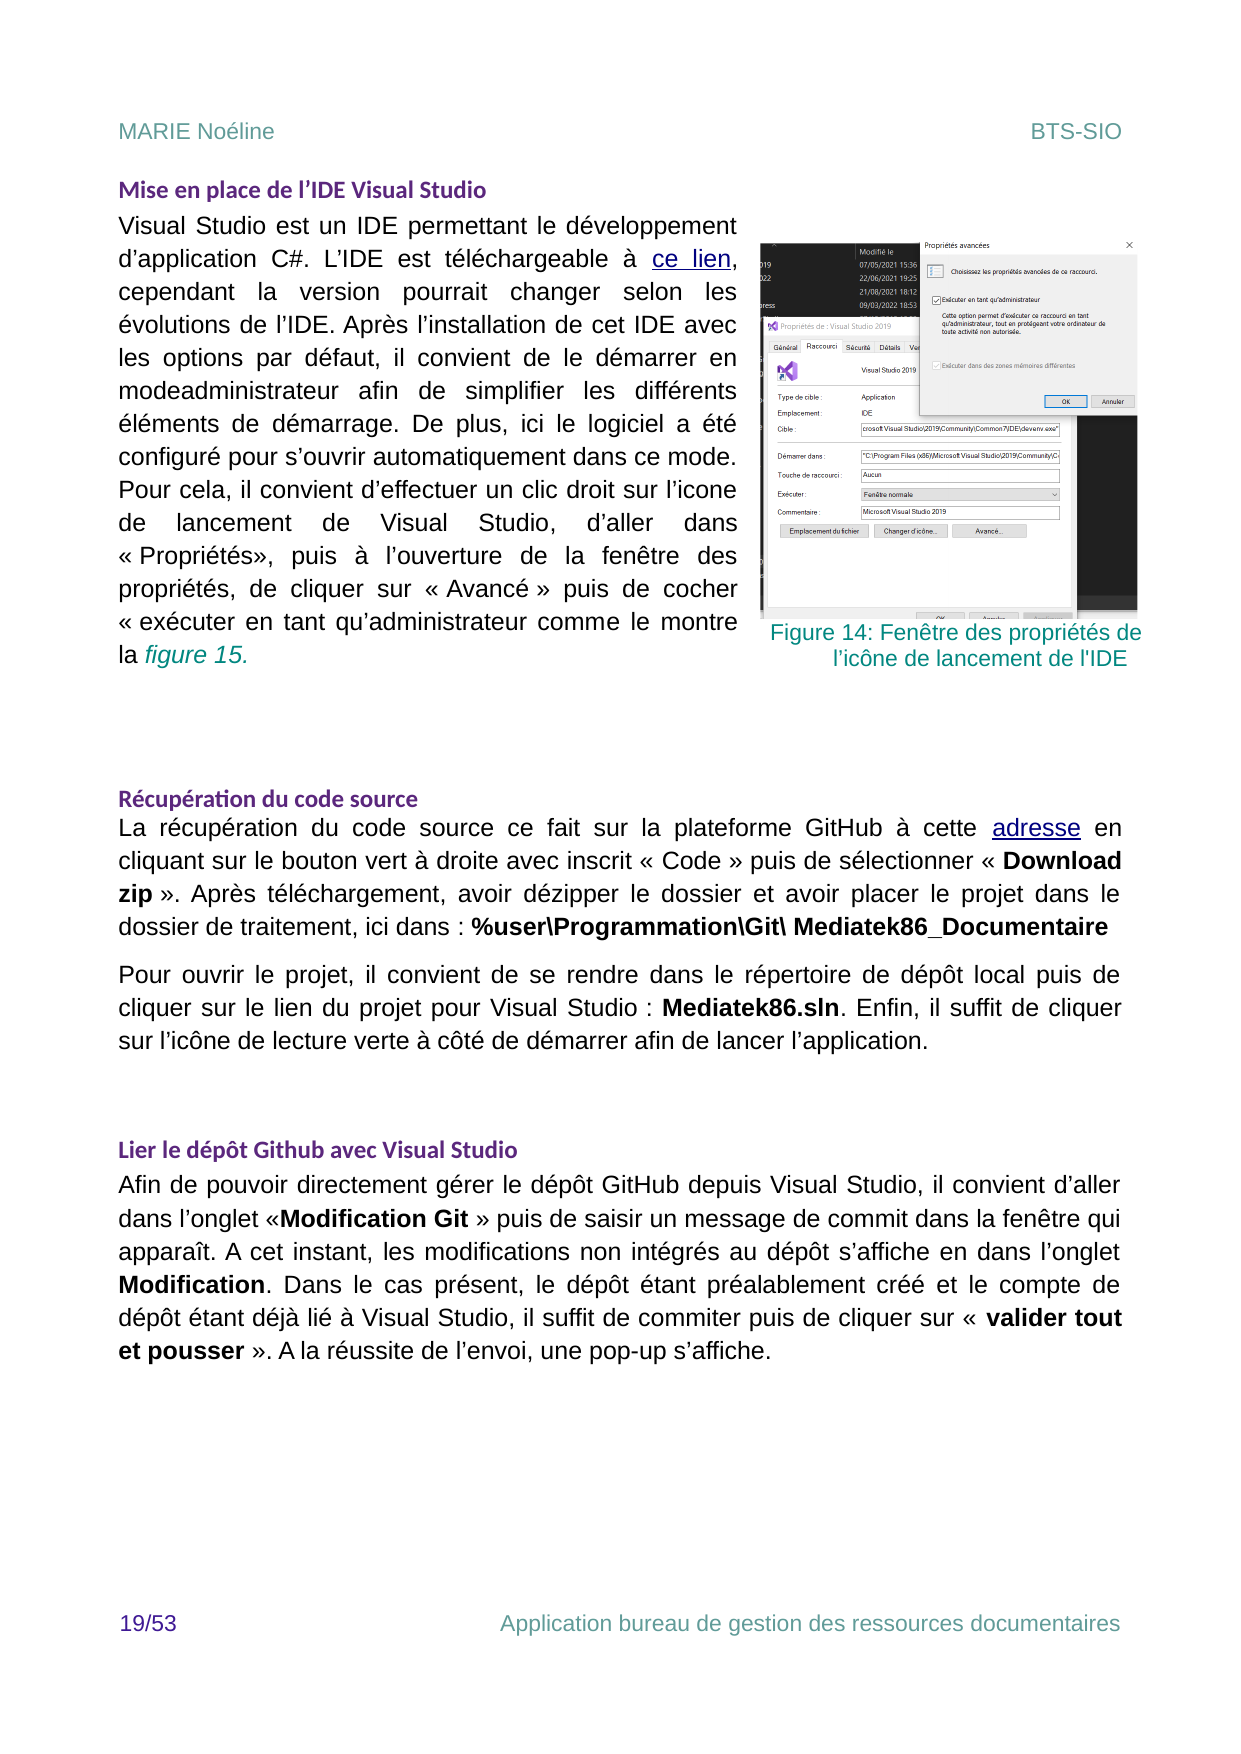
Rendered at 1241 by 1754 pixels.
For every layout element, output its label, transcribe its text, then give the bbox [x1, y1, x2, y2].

text La récupération du code source ce fait sur la plateforme GitHub à cette adresse en cliquant sur le bouton vert à droite avec inscrit « Code » puis de sélectionner « Download zip ». Après téléchargement, avoir dézipper le dossier et avoir placer le projet dans le dossier de traitement, ici dans : %user\Programmation\Git\ Mediatek86_Documentaire [118, 813, 1122, 941]
text Pour ouvrir le projet, il convient de se rendre dans le répertoire de dépôt local puis de cliquer sur le lien du projet pour Visual Studio : Mediatek86.sln. Enfin, il suffit de cliquer sur l’icône de lecture verte à côté de démarrer afin de lancer l’application. [118, 960, 1122, 1055]
text Figure 14: Fenêtre des propriétés de l’icône de lancement de l'IDE [738, 239, 1148, 671]
subtitle Mise en place de l’IDE Visual Studio [118, 174, 1122, 204]
text Afin de pouvoir directement gérer le dépôt GitHub depuis Visual Studio, il convient d’aller dans l’onglet «Modification Git » puis de saisir un message de commit dans la fenêtre qui apparaît. A cet instant, les modifications non intégrés au dépôt s’affiche en dans l’onglet Modification. Dans le cas présent, le dépôt étant préalablement créé et le compte de dépôt étant déjà lié à Visual Studio, il suffit de commiter puis de cliquer sur « valider tout et pousser ». A la réussite de l’envoi, une pop-up s’affiche. [118, 1171, 1122, 1364]
subtitle Récupération du code source [118, 783, 1122, 813]
text Visual Studio est un IDE permettant le développement d’application C#. L’IDE est téléchargeable à ce lien, cependant la version pourrait changer selon les évolutions de l’IDE. Après l’installation de cet IDE avec les options par défaut, il convient de le démarrer en modeadministrateur afin de simplifier les différents éléments de démarrage. De plus, ici le logiciel a été configuré pour s’ouvrir automatiquement dans ce mode. Pour cela, il convient d’effectuer un clic droit sur l’icone de lancement de Visual Studio, d’aller dans « Propriétés», puis à l’ouverture de la fenêtre des propriétés, de cliquer sur « Avancé » puis de cocher « exécuter en tant qu’administrateur comme le montre la figure 15. [118, 211, 1148, 669]
picture [760, 242, 1138, 619]
subtitle Lier le dépôt Github avec Visual Studio [118, 1134, 1122, 1164]
